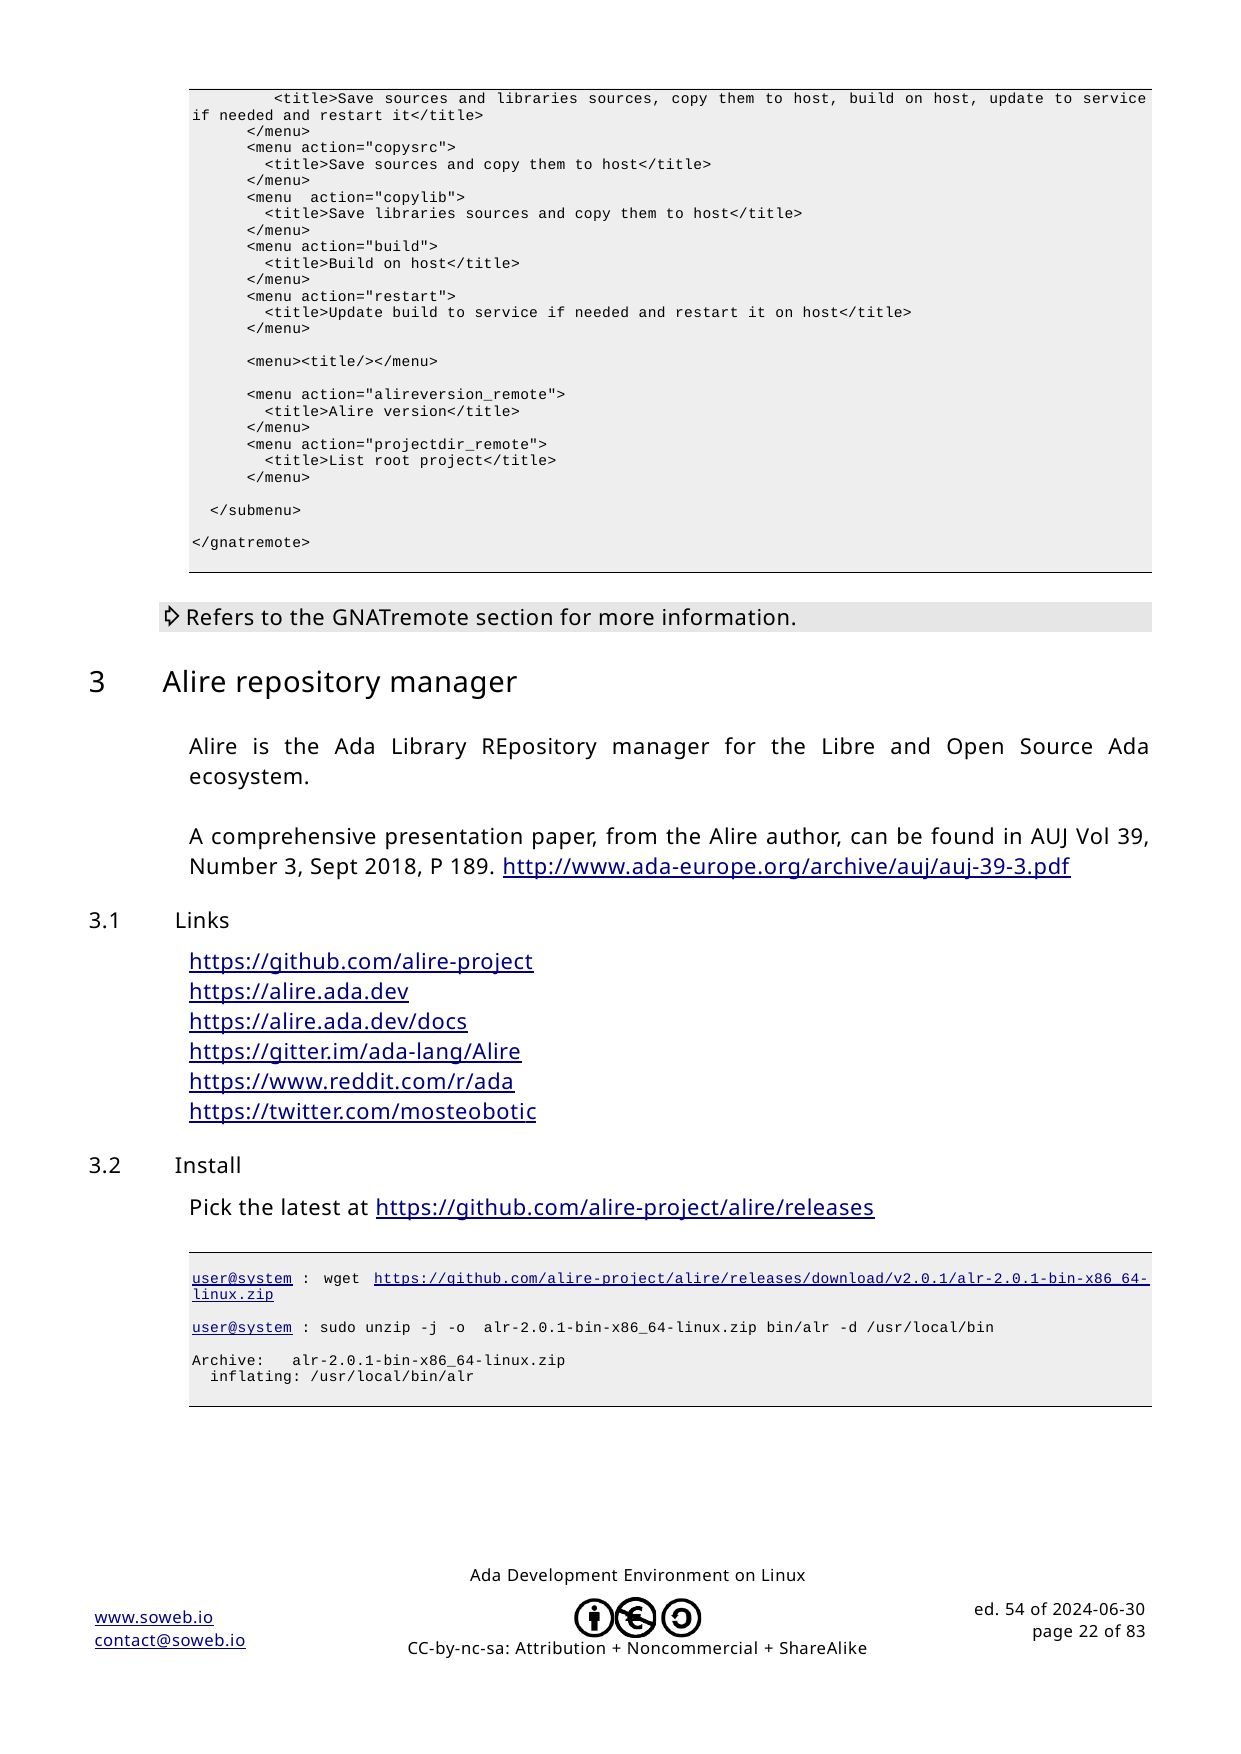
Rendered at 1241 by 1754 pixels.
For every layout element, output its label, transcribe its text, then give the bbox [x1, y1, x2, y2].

list <title>Save libraries sources and copy them to host</title> [189, 204, 1152, 220]
list <menu action="copylib"> [189, 187, 1152, 204]
list </menu> [189, 171, 1152, 187]
subtitle Links [88, 904, 1152, 934]
list user@system : wget https://github.com/alire-project/alire/releases/download/v2.0.1/alr-2.0.1-bin-x86_64-linux.zip user@system : sudo unzip -j -o alr-2.0.1-bin-x86_64-linux.zip bin/alr -d /usr/local/bin Archive: alr-2.0.1-bin-x86_64-linux.zip [189, 1253, 1152, 1367]
list <menu action="projectdir_remote"> [189, 434, 1152, 451]
picture [573, 1597, 657, 1638]
list <menu action="restart"> [189, 286, 1152, 302]
list <menu action="build"> [189, 237, 1152, 253]
list </menu> [189, 269, 1152, 286]
list inflating: /usr/local/bin/alr [189, 1367, 1152, 1406]
text https://github.com/alire-project [189, 946, 1152, 976]
list </menu> [189, 121, 1152, 138]
list <menu><title/></menu> [189, 352, 1152, 368]
list </menu> [189, 220, 1152, 237]
list <title>Update build to service if needed and restart it on host</title> [189, 302, 1152, 319]
text A comprehensive presentation paper, from the Alire author, can be found in AUJ Vol 39, Number 3, Sept 2018, P 189. http://www.ada-europe.org/archive/auj/auj-39-3.pdf [189, 821, 1152, 881]
list <title>Alire version</title> [189, 401, 1152, 418]
text https://www.reddit.com/r/ada [189, 1066, 1152, 1096]
list Refers to the GNATremote section for more information. [159, 602, 1152, 632]
text Pick the latest at https://github.com/alire-project/alire/releases [189, 1192, 1152, 1222]
list <title>Save sources and copy them to host</title> [189, 154, 1152, 171]
list <menu action="alireversion_remote"> [189, 385, 1152, 401]
list <menu action="copysrc"> [189, 138, 1152, 154]
text https://gitter.im/ada-lang/Alire [189, 1036, 1152, 1066]
picture [660, 1597, 702, 1638]
list </menu> [189, 319, 1152, 335]
list <title>List root project</title> [189, 451, 1152, 467]
subtitle Install [88, 1150, 1152, 1180]
text https://alire.ada.dev/docs [189, 1006, 1152, 1036]
list </gnatremote> [189, 533, 1152, 572]
list <title>Save sources and libraries sources, copy them to host, build on host, update to service if needed and restart it</title> [189, 90, 1152, 121]
text Alire is the Ada Library REpository manager for the Libre and Open Source Ada ecosystem. [189, 731, 1152, 791]
list </menu> [189, 418, 1152, 434]
list <title>Build on host</title> [189, 253, 1152, 269]
list </menu> [189, 467, 1152, 483]
text https://twitter.com/mosteobotic [189, 1096, 1152, 1126]
text https://alire.ada.dev [189, 976, 1152, 1006]
list </submenu> [189, 500, 1152, 516]
subtitle Alire repository manager [88, 661, 1152, 701]
